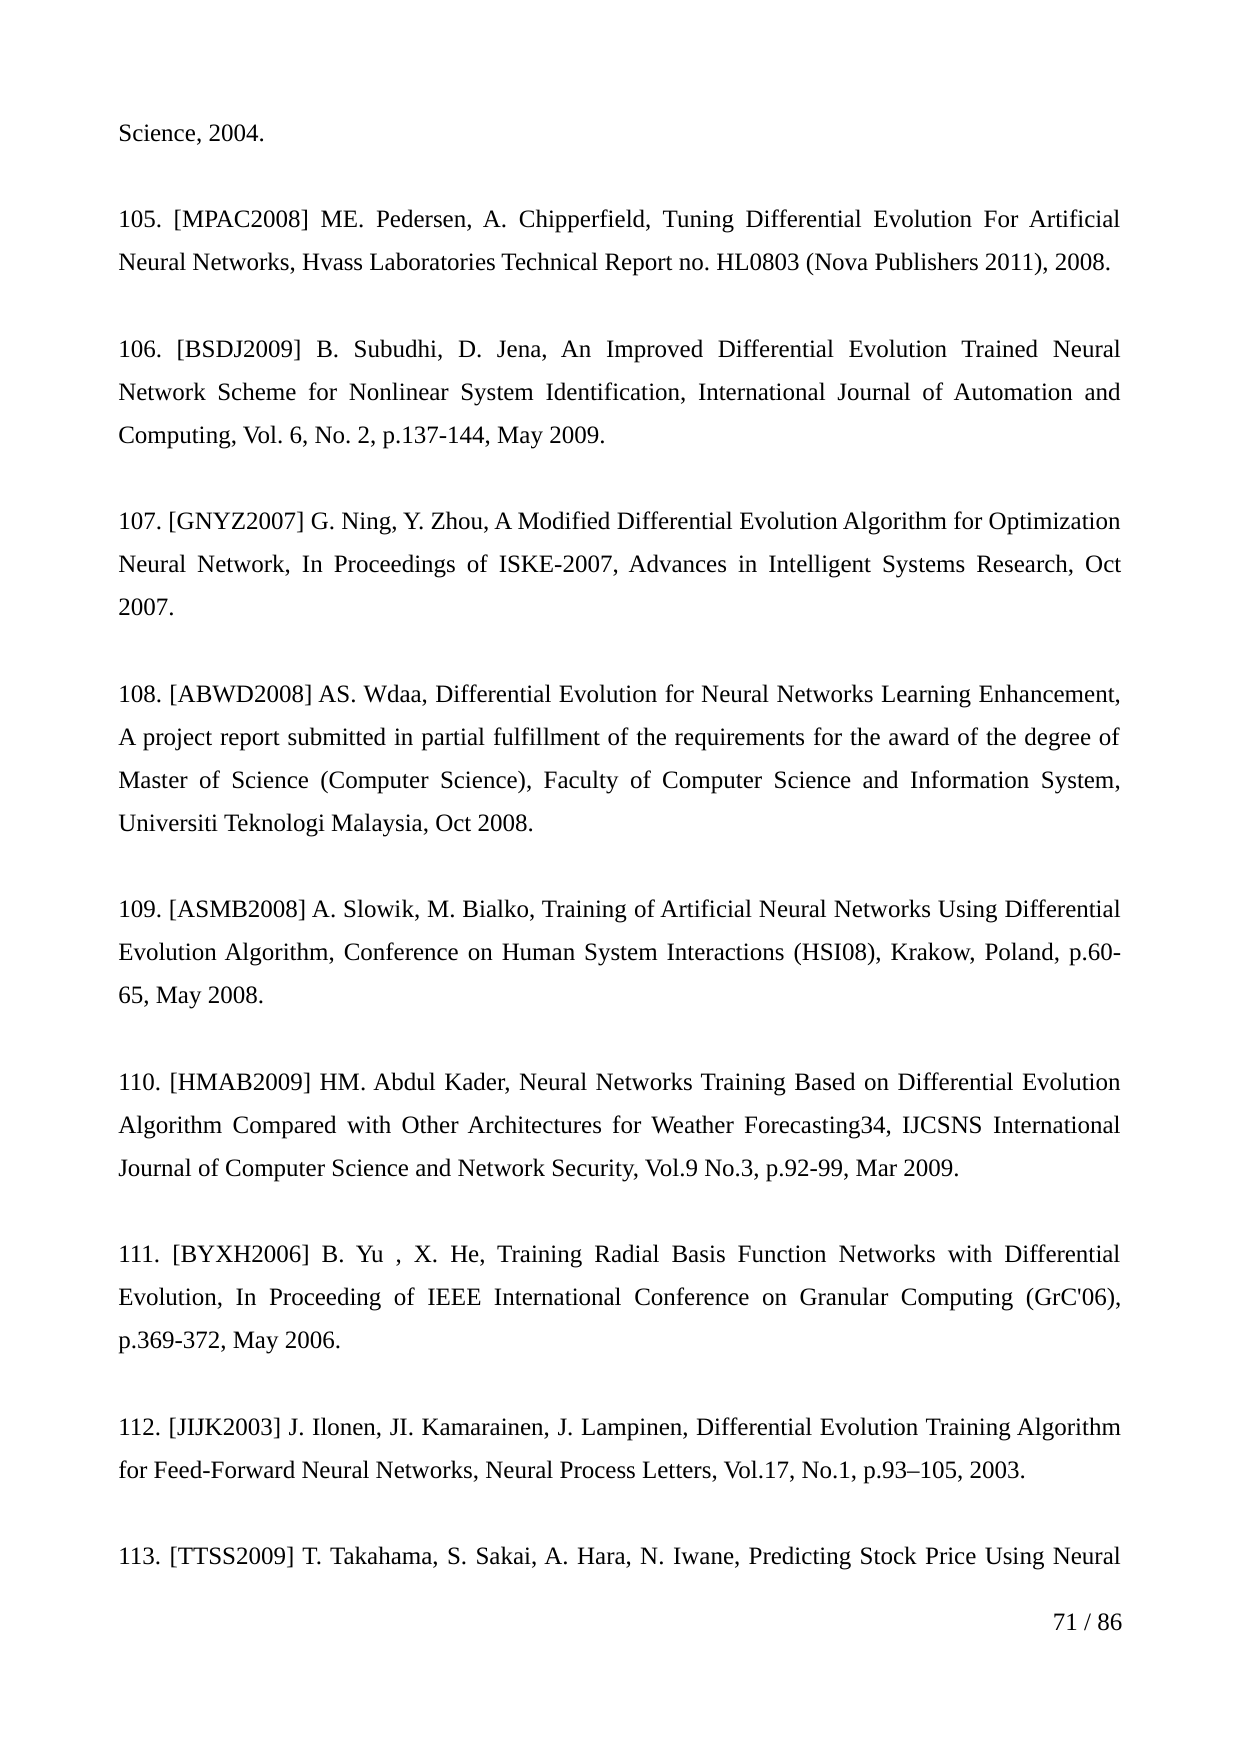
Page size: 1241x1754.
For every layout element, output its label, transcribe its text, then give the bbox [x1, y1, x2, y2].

text Science, 2004. [118, 118, 1122, 147]
text 111. [BYXH2006] B. Yu , X. He, Training Radial Basis Function Networks with Differential Evolution, In Proceeding of IEEE International Conference on Granular Computing (GrC'06), p.369-372, May 2006. [118, 1239, 1122, 1354]
text 113. [TTSS2009] T. Takahama, S. Sakai, A. Hara, N. Iwane, Predicting Stock Price Using Neural [118, 1541, 1122, 1570]
text 108. [ABWD2008] AS. Wdaa, Differential Evolution for Neural Networks Learning Enhancement, A project report submitted in partial fulfillment of the requirements for the award of the degree of Master of Science (Computer Science), Faculty of Computer Science and Information System, Universiti Teknologi Malaysia, Oct 2008. [118, 679, 1122, 837]
text 107. [GNYZ2007] G. Ning, Y. Zhou, A Modified Differential Evolution Algorithm for Optimization Neural Network, In Proceedings of ISKE-2007, Advances in Intelligent Systems Research, Oct 2007. [118, 506, 1122, 621]
text 106. [BSDJ2009] B. Subudhi, D. Jena, An Improved Differential Evolution Trained Neural Network Scheme for Nonlinear System Identification, International Journal of Automation and Computing, Vol. 6, No. 2, p.137-144, May 2009. [118, 334, 1122, 449]
text 109. [ASMB2008] A. Slowik, M. Bialko, Training of Artificial Neural Networks Using Differential Evolution Algorithm, Conference on Human System Interactions (HSI08), Krakow, Poland, p.60-65, May 2008. [118, 894, 1122, 1009]
text 112. [JIJK2003] J. Ilonen, JI. Kamarainen, J. Lampinen, Differential Evolution Training Algorithm for Feed-Forward Neural Networks, Neural Process Letters, Vol.17, No.1, p.93–105, 2003. [118, 1412, 1122, 1484]
text 110. [HMAB2009] HM. Abdul Kader, Neural Networks Training Based on Differential Evolution Algorithm Compared with Other Architectures for Weather Forecasting34, IJCSNS International Journal of Computer Science and Network Security, Vol.9 No.3, p.92-99, Mar 2009. [118, 1067, 1122, 1182]
text 105. [MPAC2008] ME. Pedersen, A. Chipperfield, Tuning Differential Evolution For Artificial Neural Networks, Hvass Laboratories Technical Report no. HL0803 (Nova Publishers 2011), 2008. [118, 204, 1122, 276]
